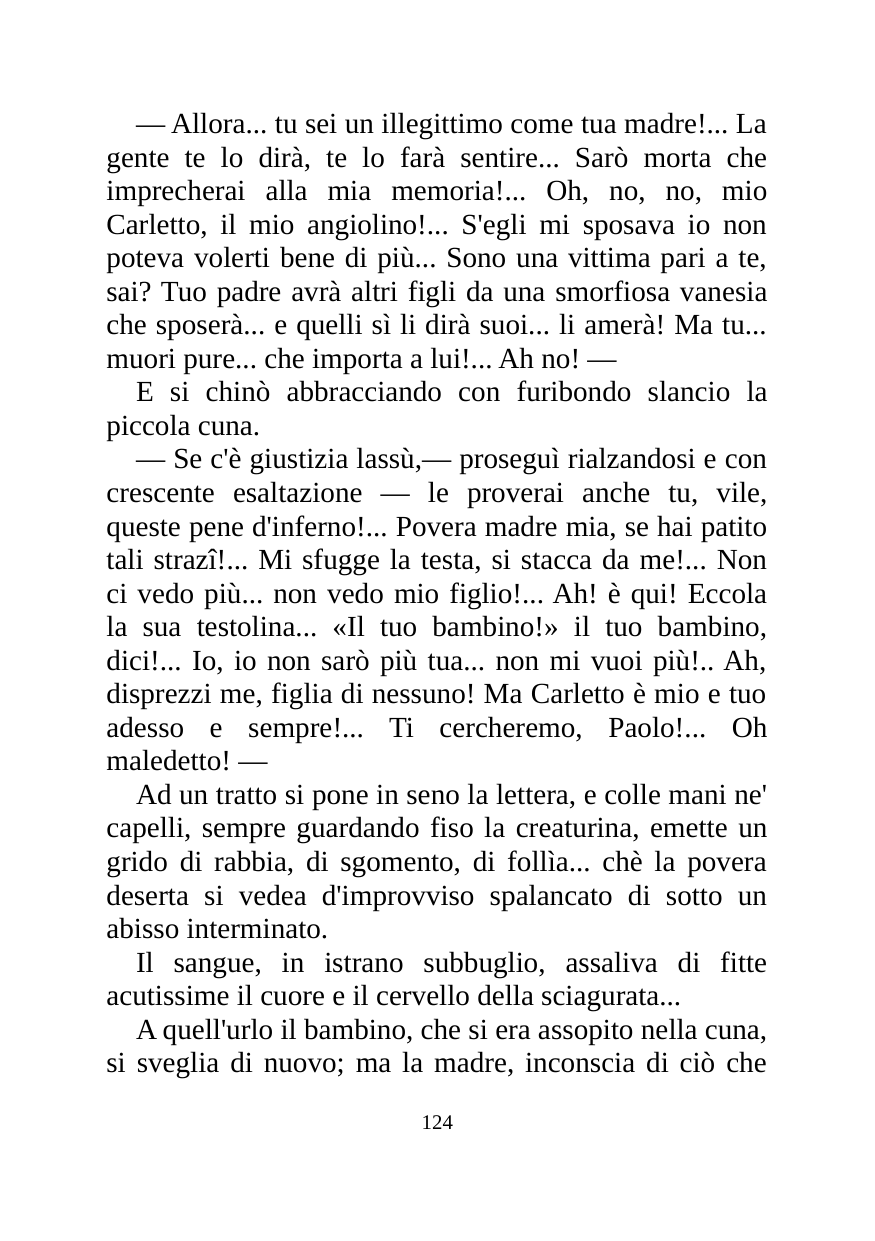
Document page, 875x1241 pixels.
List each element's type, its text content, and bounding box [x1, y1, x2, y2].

text — Allora... tu sei un illegittimo come tua madre!... La gente te lo dirà, te lo farà sentire... Sarò morta che imprecherai alla mia memoria!... Oh, no, no, mio Carletto, il mio angiolino!... S'egli mi sposava io non poteva volerti bene di più... Sono una vittima pari a te, sai? Tuo padre avrà altri figli da una smorfiosa vanesia che sposerà... e quelli sì li dirà suoi... li amerà! Ma tu... muori pure... che importa a lui!... Ah no! — [106, 106, 768, 374]
text — Se c'è giustizia lassù,— proseguì rialzandosi e con crescente esaltazione — le proverai anche tu, vile, queste pene d'inferno!... Povera madre mia, se hai patito tali strazî!... Mi sfugge la testa, si stacca da me!... Non ci vedo più... non vedo mio figlio!... Ah! è qui! Eccola la sua testolina... «Il tuo bambino!» il tuo bambino, dici!... Io, io non sarò più tua... non mi vuoi più!.. Ah, disprezzi me, figlia di nessuno! Ma Carletto è mio e tuo adesso e sempre!... Ti cercheremo, Paolo!... Oh maledetto! — [106, 442, 768, 777]
text Il sangue, in istrano subbuglio, assaliva di fitte acutissime il cuore e il cervello della sciagurata... [106, 945, 768, 1012]
text Ad un tratto si pone in seno la lettera, e colle mani ne' capelli, sempre guardando fiso la creaturina, emette un grido di rabbia, di sgomento, di follìa... chè la povera deserta si vedea d'improvviso spalancato di sotto un abisso interminato. [106, 777, 768, 945]
text E si chinò abbracciando con furibondo slancio la piccola cuna. [106, 374, 768, 442]
text A quell'urlo il bambino, che si era assopito nella cuna, si sveglia di nuovo; ma la madre, inconscia di ciò che [106, 1012, 768, 1079]
